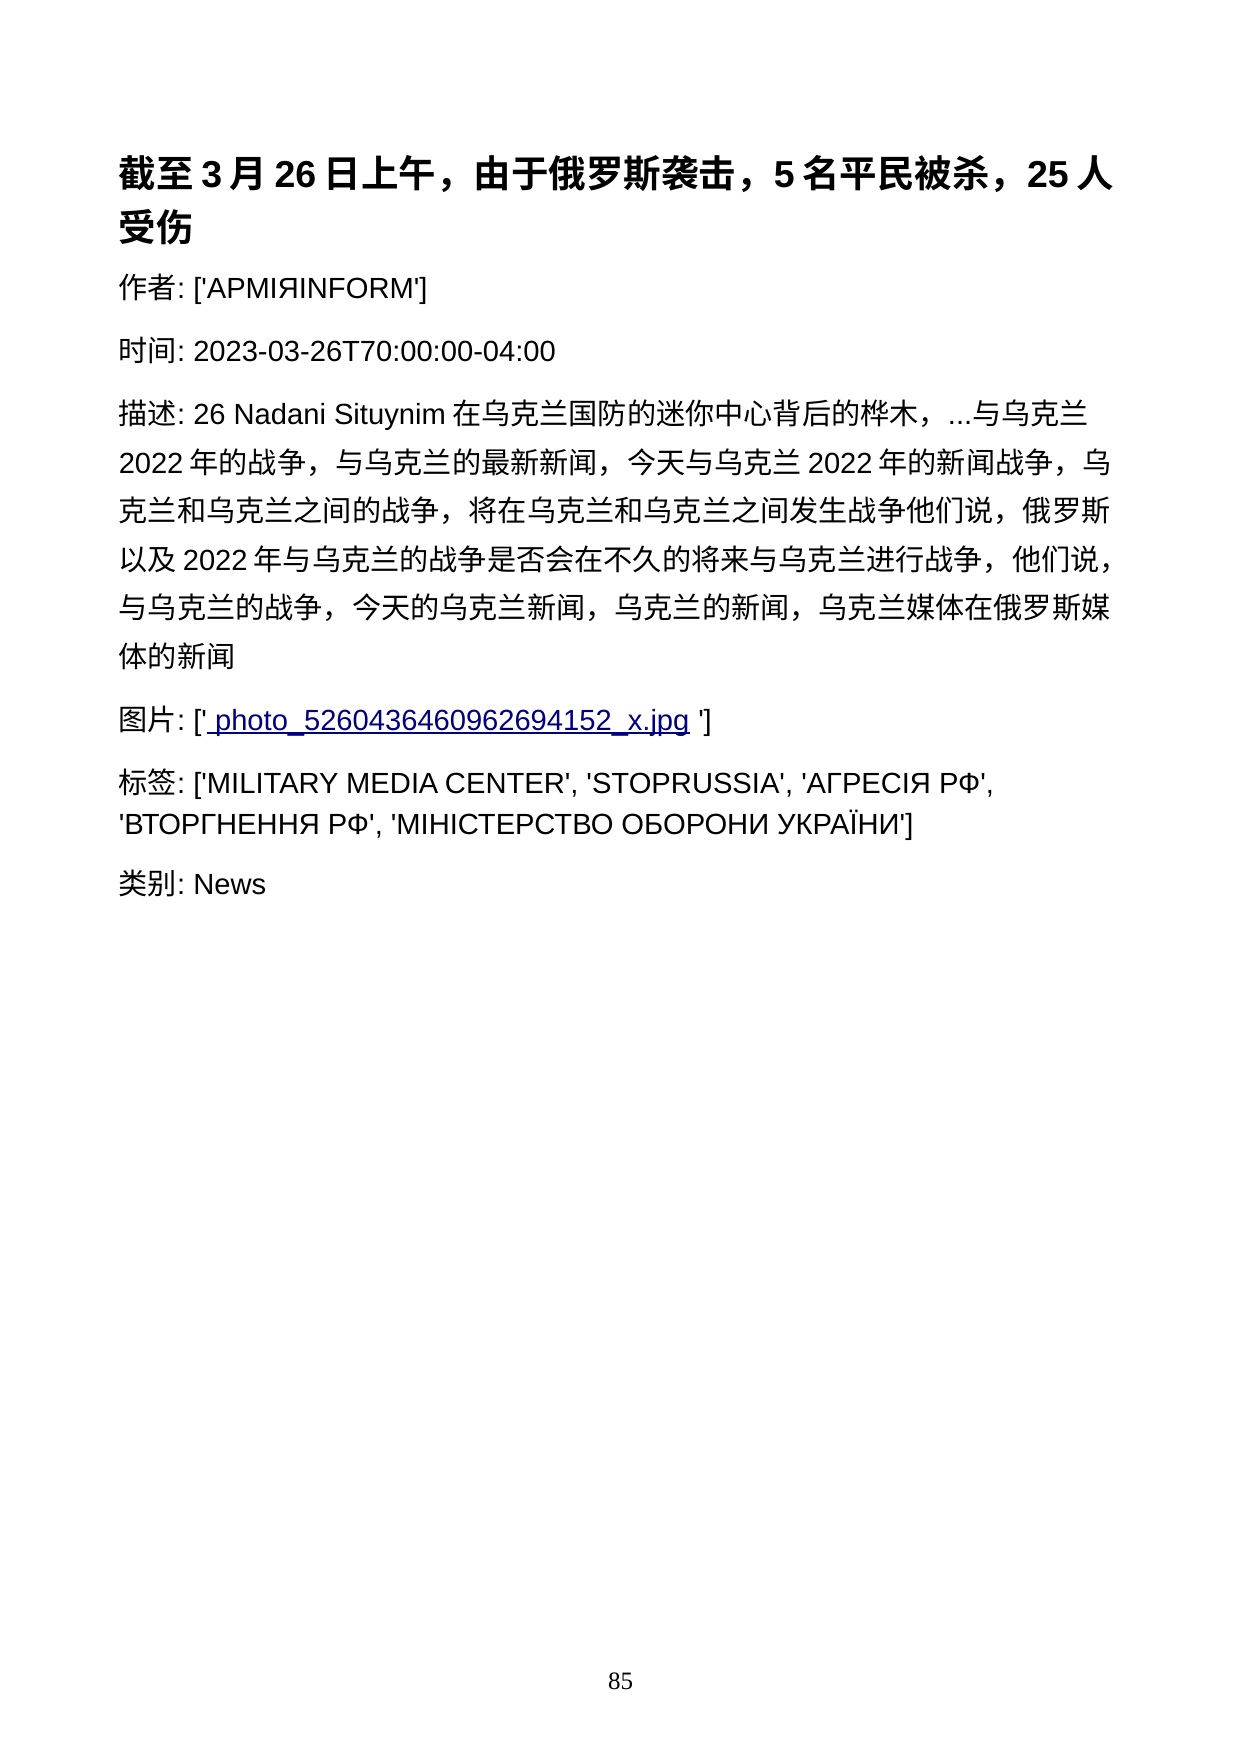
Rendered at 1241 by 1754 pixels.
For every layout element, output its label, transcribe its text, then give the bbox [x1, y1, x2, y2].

text 时间: 2023-03-26T70:00:00-04:00 [118, 328, 1122, 370]
text 图片: [' photo_5260436460962694152_x.jpg '] [118, 697, 1122, 739]
subtitle 截至3月26日上午，由于俄罗斯袭击，5名平民被杀，25人受伤 [118, 143, 1122, 252]
text 作者: ['АРМІЯINFORM'] [118, 264, 1122, 307]
text 标签: ['MILITARY MEDIA CENTER', 'STOPRUSSIA', 'АГРЕСІЯ РФ', 'ВТОРГНЕННЯ РФ', 'МІНІСТЕРСТВО ОБОРОНИ УКРАЇНИ'] [118, 760, 1122, 841]
text 类别: News [118, 860, 1122, 902]
text 描述: 26 Nadani Situynim在乌克兰国防的迷你中心背后的桦木，...与乌克兰2022年的战争，与乌克兰的最新新闻，今天与乌克兰2022年的新闻战争，乌克兰和乌克兰之间的战争，将在乌克兰和乌克兰之间发生战争他们说，俄罗斯以及2022年与乌克兰的战争是否会在不久的将来与乌克兰进行战争，他们说，与乌克兰的战争，今天的乌克兰新闻，乌克兰的新闻，乌克兰媒体在俄罗斯媒体的新闻 [118, 391, 1122, 676]
